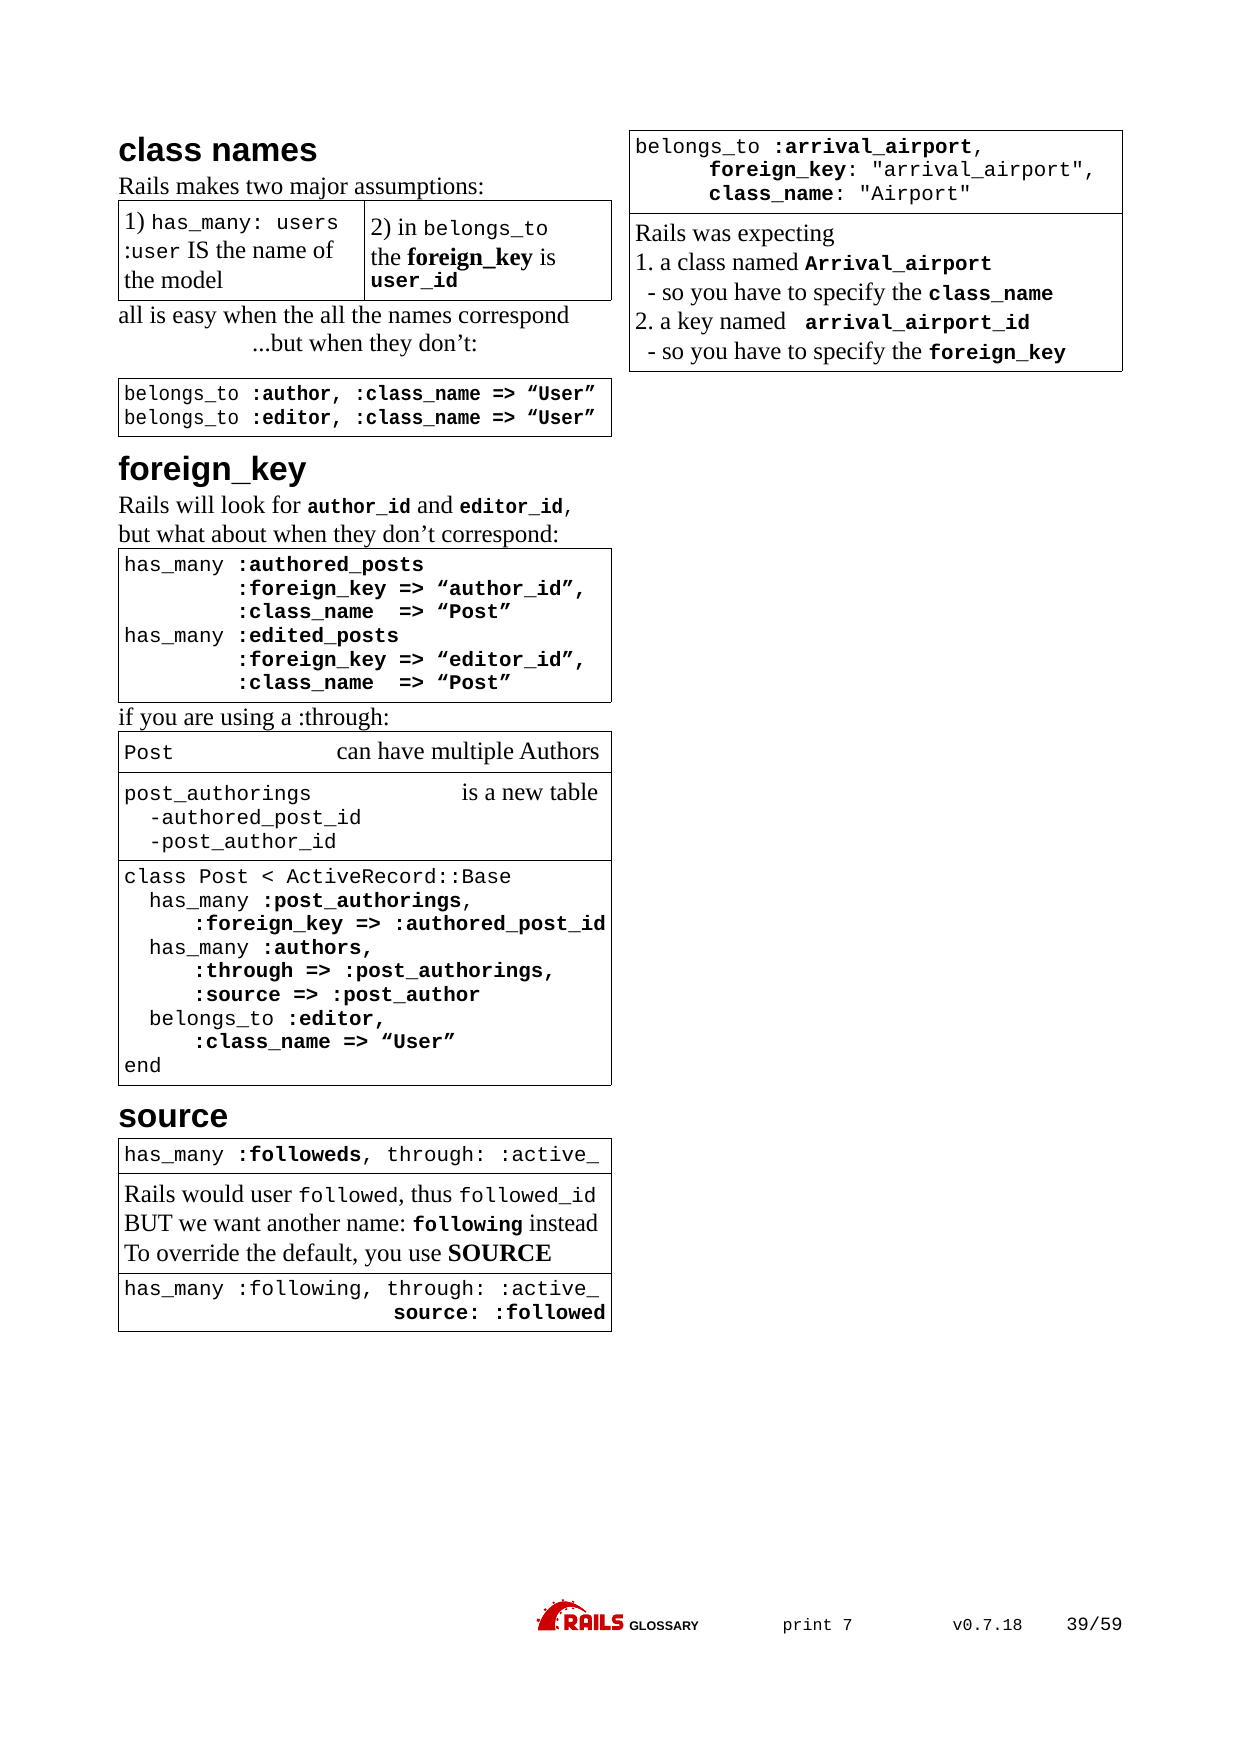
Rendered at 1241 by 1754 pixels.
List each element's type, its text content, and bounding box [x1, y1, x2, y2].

text all is easy when the all the names correspond [118, 301, 611, 328]
text Rails makes two major assumptions: [118, 171, 611, 200]
table_cell post_authorings is a new table -authored_post_id -post_author_id [119, 773, 611, 860]
table_header Post can have multiple Authors [119, 732, 611, 772]
table_cell Rails was expecting 1. a class named Arrival_airport - so you have to specify the class_name 2. a key named arrival_airport_id - so you have to specify the foreign_key [630, 214, 1122, 371]
table_cell has_many :following, through: :active_ source: :followed [119, 1274, 611, 1331]
subtitle source [118, 1096, 611, 1135]
text if you are using a :through: [118, 703, 611, 731]
table_cell class Post < ActiveRecord::Base has_many :post_authorings, :foreign_key => :authored_post_id has_many :authors, :through => :post_authorings, :source => :post_author belongs_to :editor, :class_name => “User” end [119, 861, 611, 1084]
subtitle foreign_key [118, 448, 611, 487]
table_header has_many :followeds, through: :active_ [119, 1139, 611, 1173]
text Rails will look for author_id and editor_id, but what about when they don’t correspond: [118, 490, 611, 548]
table_header 1) has_many: users :user IS the name of the model [119, 201, 364, 300]
table_header belongs_to :arrival_airport, foreign_key: "arrival_airport", class_name: "Airport" [630, 131, 1122, 212]
subtitle class names [118, 130, 611, 168]
table_header has_many :authored_posts :foreign_key => “author_id”, :class_name => “Post” has_many :edited_posts :foreign_key => “editor_id”, :class_name => “Post” [119, 549, 611, 702]
table_header 2) in belongs_to the foreign_key is user_id [365, 201, 611, 300]
table_header belongs_to :author, :class_name => “User” belongs_to :editor, :class_name => “User” [119, 379, 611, 436]
table_cell Rails would user followed, thus followed_id BUT we want another name: following instead To override the default, you use SOURCE [119, 1174, 611, 1273]
text ...but when they don’t: [118, 328, 611, 357]
